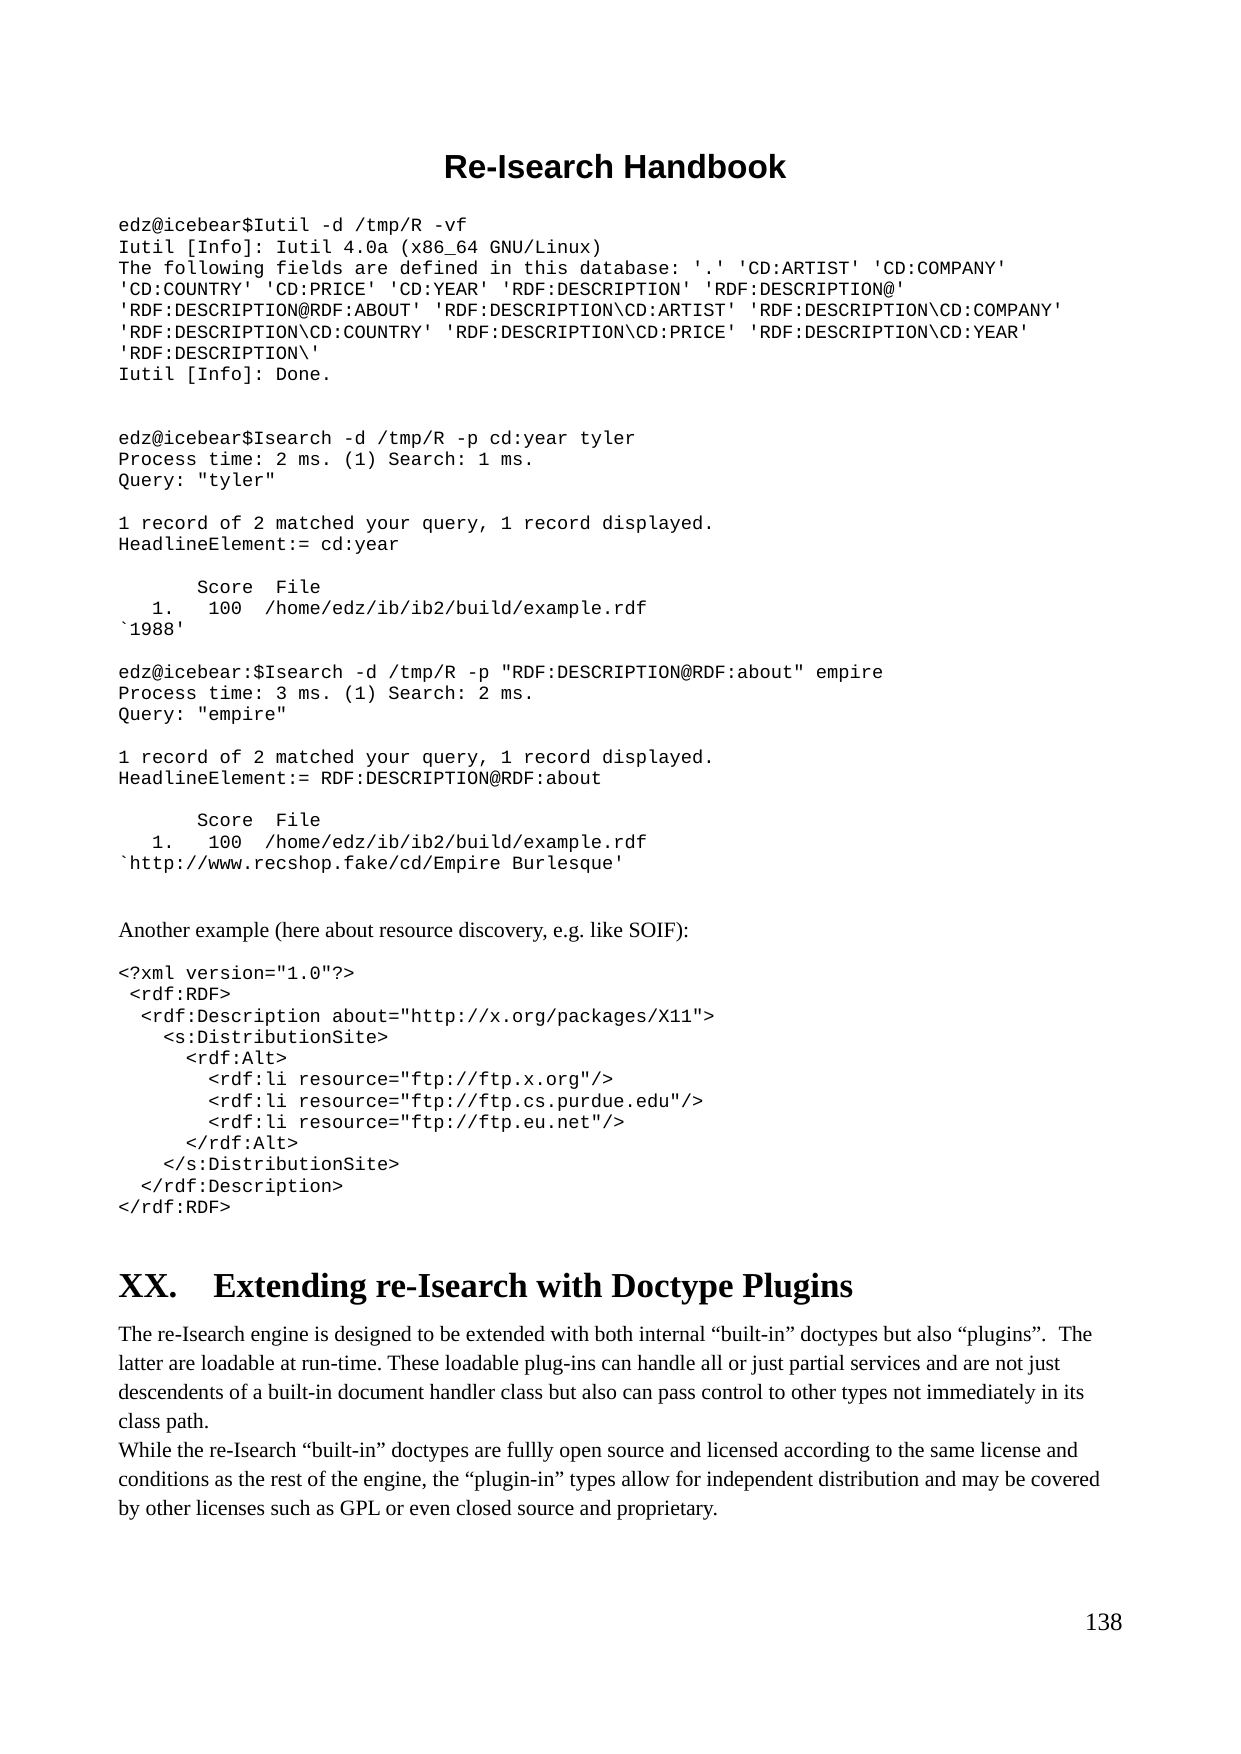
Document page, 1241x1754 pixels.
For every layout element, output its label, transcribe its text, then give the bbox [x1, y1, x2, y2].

text The following fields are defined in this database: '.' 'CD:ARTIST' 'CD:COMPANY' 'CD:COUNTRY' 'CD:PRICE' 'CD:YEAR' 'RDF:DESCRIPTION' 'RDF:DESCRIPTION@' 'RDF:DESCRIPTION@RDF:ABOUT' 'RDF:DESCRIPTION\CD:ARTIST' 'RDF:DESCRIPTION\CD:COMPANY' 'RDF:DESCRIPTION\CD:COUNTRY' 'RDF:DESCRIPTION\CD:PRICE' 'RDF:DESCRIPTION\CD:YEAR' 'RDF:DESCRIPTION\' [118, 259, 1122, 365]
text <rdf:li resource="ftp://ftp.eu.net"/> [118, 1113, 1122, 1134]
text </rdf:RDF> [118, 1198, 1122, 1219]
text edz@icebear:$Isearch -d /tmp/R -p "RDF:DESCRIPTION@RDF:about" empire [118, 662, 1122, 684]
text While the re-Isearch “built-in” doctypes are fullly open source and licensed according to the same license and conditions as the rest of the engine, the “plugin-in” types allow for independent distribution and may be covered by other licenses such as GPL or even closed source and proprietary. [118, 1437, 1122, 1520]
text HeadlineElement:= cd:year [118, 535, 1122, 556]
text <s:DistributionSite> [118, 1028, 1122, 1049]
text Iutil [Info]: Iutil 4.0a (x86_64 GNU/Linux) [118, 237, 1122, 259]
text 1. 100 /home/edz/ib/ib2/build/example.rdf [118, 599, 1122, 620]
text Score File [118, 577, 1122, 599]
text edz@icebear$Isearch -d /tmp/R -p cd:year tyler [118, 429, 1122, 450]
text Iutil [Info]: Done. [118, 365, 1122, 386]
text </rdf:Description> [118, 1176, 1122, 1198]
text HeadlineElement:= RDF:DESCRIPTION@RDF:about [118, 769, 1122, 790]
text `http://www.recshop.fake/cd/Empire Burlesque' [118, 854, 1122, 875]
text Query: "tyler" [118, 471, 1122, 492]
text <rdf:li resource="ftp://ftp.cs.purdue.edu"/> [118, 1091, 1122, 1113]
text edz@icebear$Iutil -d /tmp/R -vf [118, 216, 1122, 237]
text 1 record of 2 matched your query, 1 record displayed. [118, 514, 1122, 535]
text <rdf:Description about="http://x.org/packages/X11"> [118, 1006, 1122, 1028]
text Score File [118, 811, 1122, 832]
text <rdf:li resource="ftp://ftp.x.org"/> [118, 1070, 1122, 1091]
text <?xml version="1.0"?> [118, 964, 1122, 985]
text Query: "empire" [118, 705, 1122, 726]
text 1 record of 2 matched your query, 1 record displayed. [118, 747, 1122, 769]
text Another example (here about resource discovery, e.g. like SOIF): [118, 917, 1122, 943]
text </rdf:Alt> [118, 1134, 1122, 1155]
text Process time: 2 ms. (1) Search: 1 ms. [118, 450, 1122, 471]
text 1. 100 /home/edz/ib/ib2/build/example.rdf [118, 832, 1122, 854]
text Process time: 3 ms. (1) Search: 2 ms. [118, 684, 1122, 705]
text `1988' [118, 620, 1122, 641]
text <rdf:Alt> [118, 1049, 1122, 1070]
subtitle Extending re-Isearch with Doctype Plugins [118, 1265, 1122, 1308]
text </s:DistributionSite> [118, 1155, 1122, 1176]
text <rdf:RDF> [118, 985, 1122, 1006]
text The re-Isearch engine is designed to be extended with both internal “built-in” doctypes but also “plugins”. The latter are loadable at run-time. These loadable plug-ins can handle all or just partial services and are not just descendents of a built-in document handler class but also can pass control to other types not immediately in its class path. [118, 1321, 1122, 1433]
